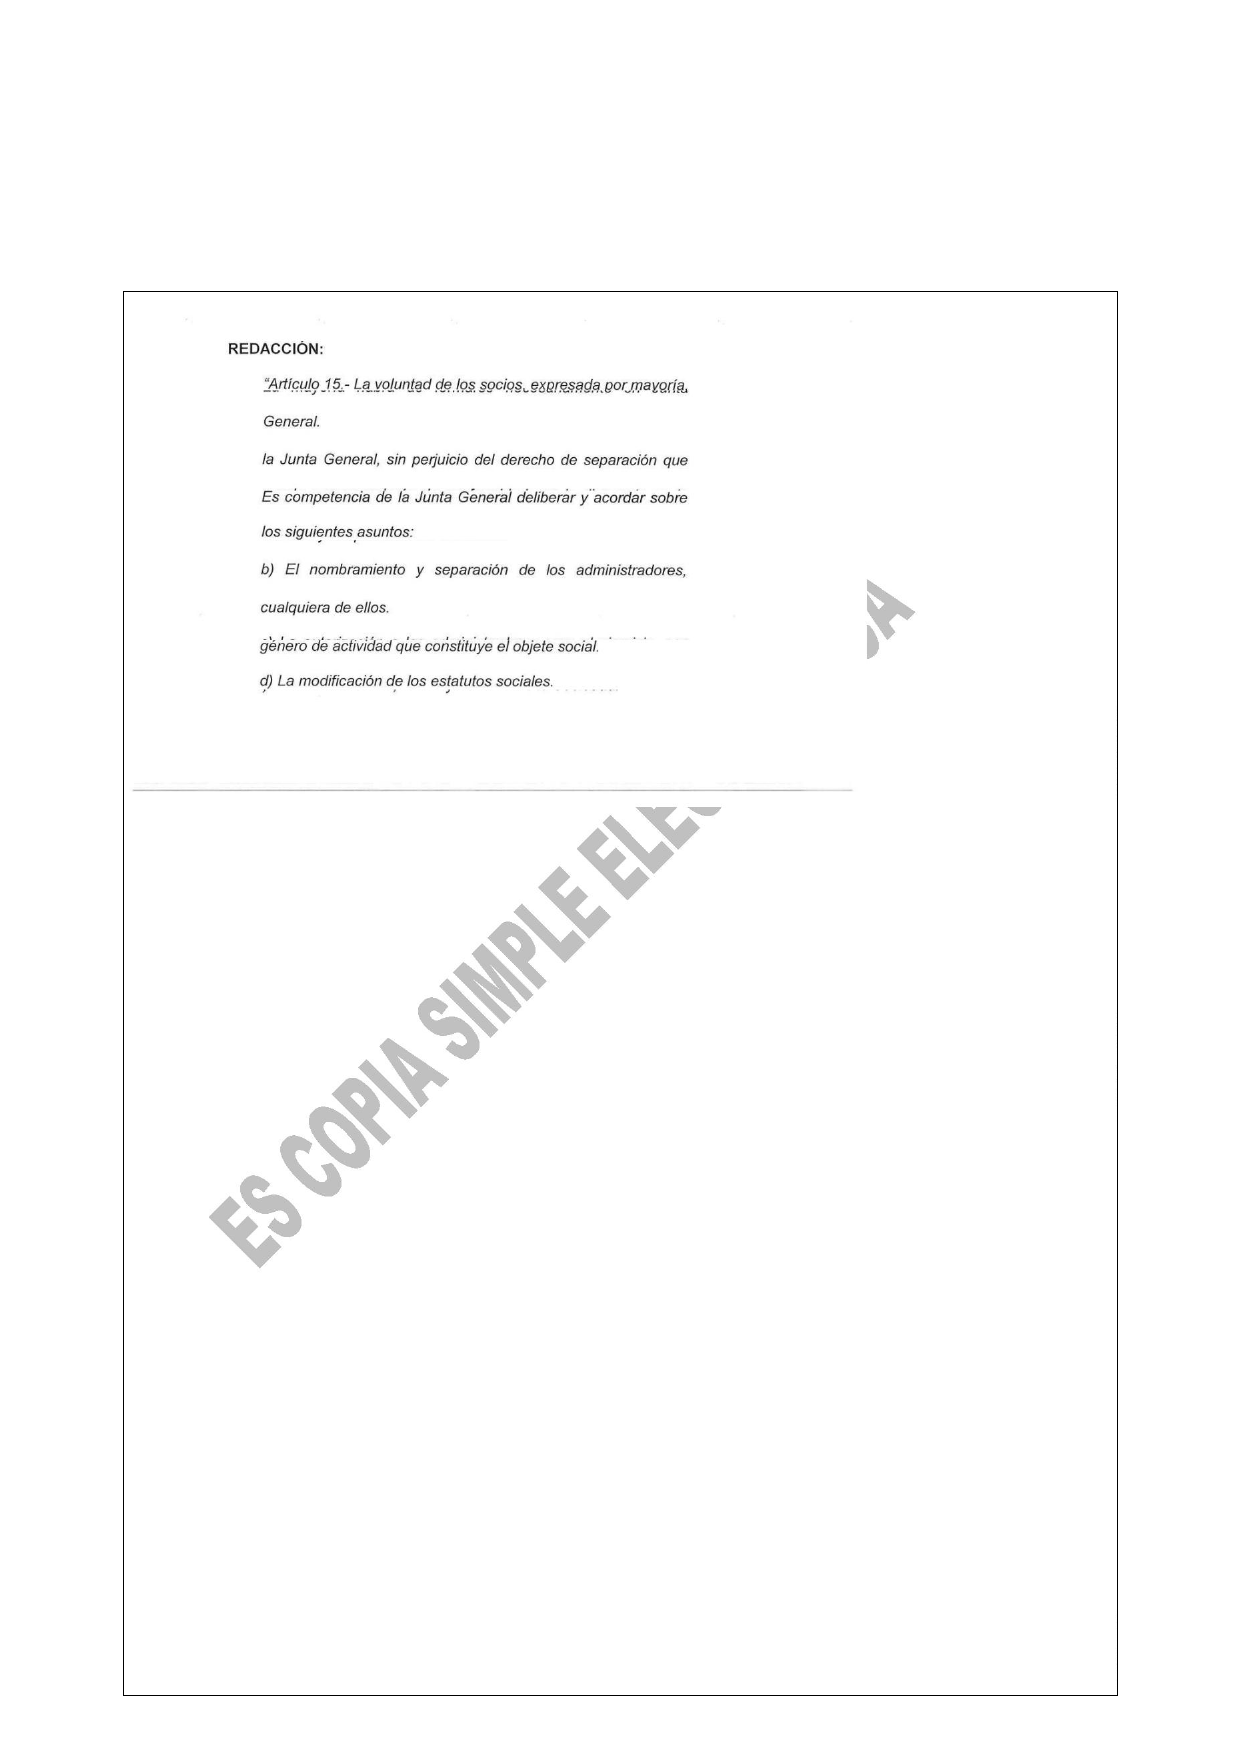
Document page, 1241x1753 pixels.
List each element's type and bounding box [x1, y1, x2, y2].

picture [124, 292, 1117, 1695]
